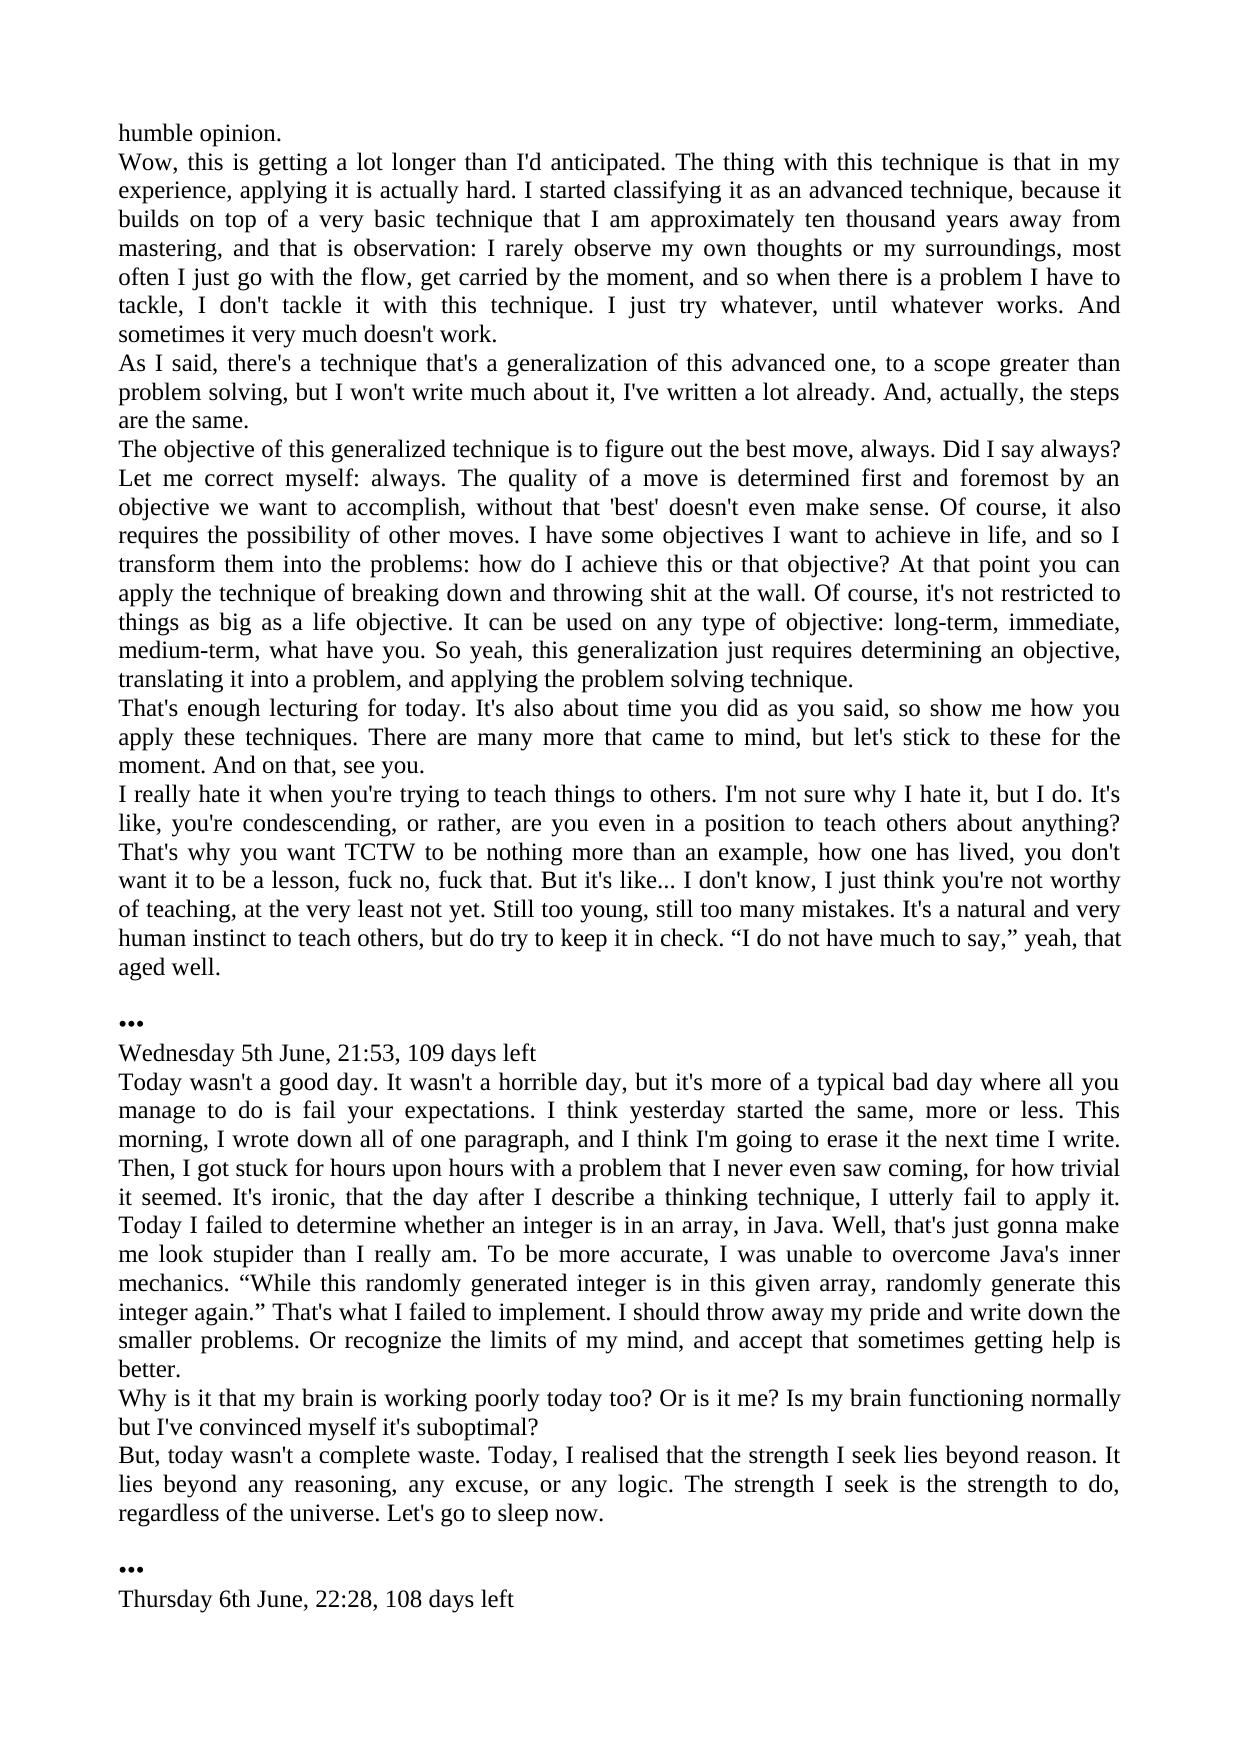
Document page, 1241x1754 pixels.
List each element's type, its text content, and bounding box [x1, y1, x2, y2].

text That's enough lecturing for today. It's also about time you did as you said, so show me how you apply these techniques. There are many more that came to mind, but let's stick to these for the moment. And on that, see you. [118, 693, 1122, 779]
text I really hate it when you're trying to teach things to others. I'm not sure why I hate it, but I do. It's like, you're condescending, or rather, are you even in a position to teach others about anything? That's why you want TCTW to be nothing more than an example, how one has lived, you don't want it to be a lesson, fuck no, fuck that. But it's like... I don't know, I just think you're not worthy of teaching, at the very least not yet. Still too young, still too many mistakes. It's a natural and very human instinct to teach others, but do try to keep it in check. “I do not have much to say,” yeah, that aged well. [118, 779, 1122, 981]
text Wednesday 5th June, 21:53, 109 days left [118, 1038, 1122, 1067]
text But, today wasn't a complete waste. Today, I realised that the strength I seek lies beyond reason. It lies beyond any reasoning, any excuse, or any logic. The strength I seek is the strength to do, regardless of the universe. Let's go to sleep now. [118, 1441, 1122, 1527]
text As I said, there's a technique that's a generalization of this advanced one, to a scope greater than problem solving, but I won't write much about it, I've written a lot already. And, actually, the steps are the same. [118, 348, 1122, 434]
text ••• [118, 1009, 1122, 1038]
text Why is it that my brain is working poorly today too? Or is it me? Is my brain functioning normally but I've convinced myself it's suboptimal? [118, 1383, 1122, 1441]
text ••• [118, 1556, 1122, 1584]
text Thursday 6th June, 22:28, 108 days left [118, 1584, 1122, 1613]
text Wow, this is getting a lot longer than I'd anticipated. The thing with this technique is that in my experience, applying it is actually hard. I started classifying it as an advanced technique, because it builds on top of a very basic technique that I am approximately ten thousand years away from mastering, and that is observation: I rarely observe my own thoughts or my surroundings, most often I just go with the flow, get carried by the moment, and so when there is a problem I have to tackle, I don't tackle it with this technique. I just try whatever, until whatever works. And sometimes it very much doesn't work. [118, 147, 1122, 348]
text humble opinion. [118, 118, 1122, 147]
text Today wasn't a good day. It wasn't a horrible day, but it's more of a typical bad day where all you manage to do is fail your expectations. I think yesterday started the same, more or less. This morning, I wrote down all of one paragraph, and I think I'm going to erase it the next time I write. Then, I got stuck for hours upon hours with a problem that I never even saw coming, for how trivial it seemed. It's ironic, that the day after I describe a thinking technique, I utterly fail to apply it. Today I failed to determine whether an integer is in an array, in Java. Well, that's just gonna make me look stupider than I really am. To be more accurate, I was unable to overcome Java's inner mechanics. “While this randomly generated integer is in this given array, randomly generate this integer again.” That's what I failed to implement. I should throw away my pride and write down the smaller problems. Or recognize the limits of my mind, and accept that sometimes getting help is better. [118, 1067, 1122, 1383]
text The objective of this generalized technique is to figure out the best move, always. Did I say always? Let me correct myself: always. The quality of a move is determined first and foremost by an objective we want to accomplish, without that 'best' doesn't even make sense. Of course, it also requires the possibility of other moves. I have some objectives I want to achieve in life, and so I transform them into the problems: how do I achieve this or that objective? At that point you can apply the technique of breaking down and throwing shit at the wall. Of course, it's not restricted to things as big as a life objective. It can be used on any type of objective: long-term, immediate, medium-term, what have you. So yeah, this generalization just requires determining an objective, translating it into a problem, and applying the problem solving technique. [118, 434, 1122, 693]
